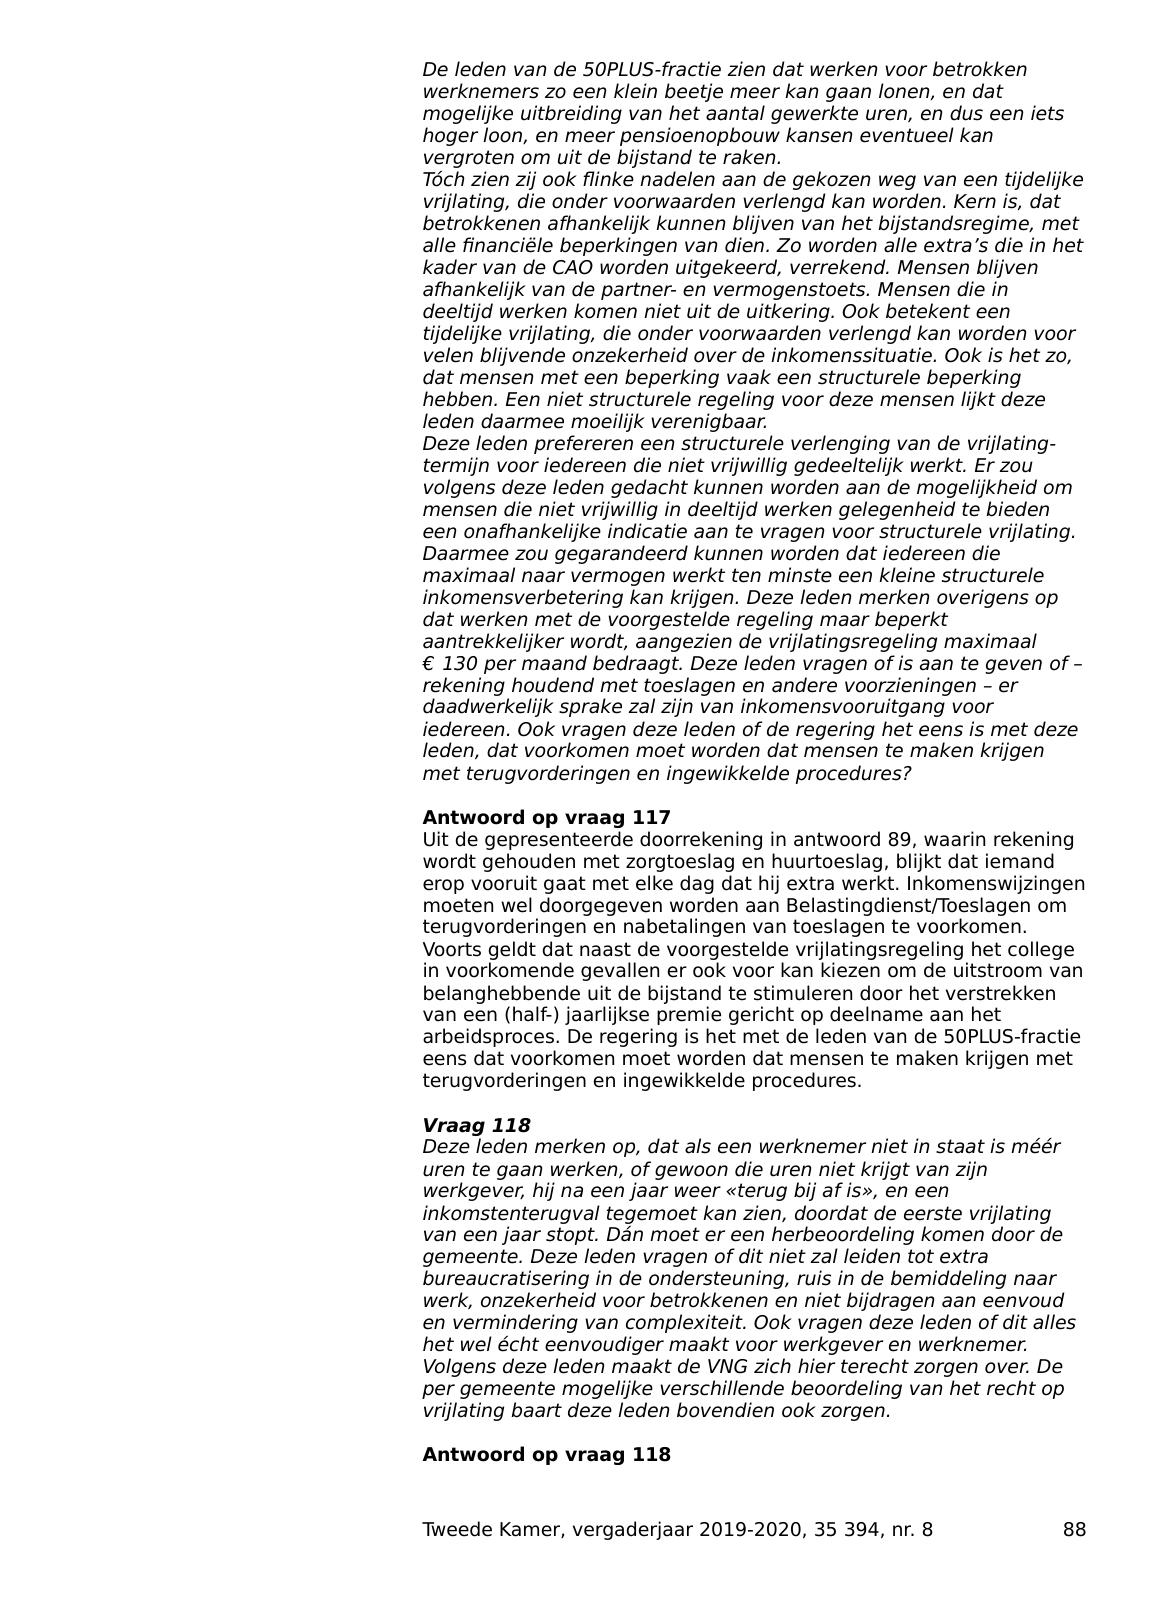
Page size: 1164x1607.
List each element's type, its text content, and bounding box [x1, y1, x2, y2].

text Antwoord op vraag 117 [422, 807, 1087, 828]
text Tóch zien zij ook flinke nadelen aan de gekozen weg van een tijdelijke vrijlating, die onder voorwaarden verlengd kan worden. Kern is, dat betrokkenen afhankelijk kunnen blijven van het bijstandsregime, met alle financiële beperkingen van dien. Zo worden alle extra’s die in het kader van de CAO worden uitgekeerd, verrekend. Mensen blijven afhankelijk van de partner- en vermogenstoets. Mensen die in deeltijd werken komen niet uit de uitkering. Ook betekent een tijdelijke vrijlating, die onder voorwaarden verlengd kan worden voor velen blijvende onzekerheid over de inkomenssituatie. Ook is het zo, dat mensen met een beperking vaak een structurele beperking hebben. Een niet structurele regeling voor deze mensen lijkt deze leden daarmee moeilijk verenigbaar. [422, 169, 1087, 433]
text Uit de gepresenteerde doorrekening in antwoord 89, waarin rekening wordt gehouden met zorgtoeslag en huurtoeslag, blijkt dat iemand erop vooruit gaat met elke dag dat hij extra werkt. Inkomenswijzingen moeten wel doorgegeven worden aan Belastingdienst/Toeslagen om terugvorderingen en nabetalingen van toeslagen te voorkomen. [422, 828, 1087, 938]
text De leden van de 50PLUS-fractie zien dat werken voor betrokken werknemers zo een klein beetje meer kan gaan lonen, en dat mogelijke uitbreiding van het aantal gewerkte uren, en dus een iets hoger loon, en meer pensioenopbouw kansen eventueel kan vergroten om uit de bijstand te raken. [422, 59, 1087, 169]
text Deze leden prefereren een structurele verlenging van de vrijlating-termijn voor iedereen die niet vrijwillig gedeeltelijk werkt. Er zou volgens deze leden gedacht kunnen worden aan de mogelijkheid om mensen die niet vrijwillig in deeltijd werken gelegenheid te bieden een onafhankelijke indicatie aan te vragen voor structurele vrijlating. Daarmee zou gegarandeerd kunnen worden dat iedereen die maximaal naar vermogen werkt ten minste een kleine structurele inkomensverbetering kan krijgen. Deze leden merken overigens op dat werken met de voorgestelde regeling maar beperkt aantrekkelijker wordt, aangezien de vrijlatingsregeling maximaal € 130 per maand bedraagt. Deze leden vragen of is aan te geven of – rekening houdend met toeslagen en andere voorzieningen – er daadwerkelijk sprake zal zijn van inkomensvooruitgang voor iedereen. Ook vragen deze leden of de regering het eens is met deze leden, dat voorkomen moet worden dat mensen te maken krijgen met terugvorderingen en ingewikkelde procedures? [422, 433, 1087, 784]
text Antwoord op vraag 118 [422, 1444, 1087, 1466]
text Voorts geldt dat naast de voorgestelde vrijlatingsregeling het college in voorkomende gevallen er ook voor kan kiezen om de uitstroom van belanghebbende uit de bijstand te stimuleren door het verstrekken van een (half-) jaarlijkse premie gericht op deelname aan het arbeidsproces. De regering is het met de leden van de 50PLUS-fractie eens dat voorkomen moet worden dat mensen te maken krijgen met terugvorderingen en ingewikkelde procedures. [422, 938, 1087, 1092]
text Deze leden merken op, dat als een werknemer niet in staat is méér uren te gaan werken, of gewoon die uren niet krijgt van zijn werkgever, hij na een jaar weer «terug bij af is», en een inkomstenterugval tegemoet kan zien, doordat de eerste vrijlating van een jaar stopt. Dán moet er een herbeoordeling komen door de gemeente. Deze leden vragen of dit niet zal leiden tot extra bureaucratisering in de ondersteuning, ruis in de bemiddeling naar werk, onzekerheid voor betrokkenen en niet bijdragen aan eenvoud en vermindering van complexiteit. Ook vragen deze leden of dit alles het wel écht eenvoudiger maakt voor werkgever en werknemer. Volgens deze leden maakt de VNG zich hier terecht zorgen over. De per gemeente mogelijke verschillende beoordeling van het recht op vrijlating baart deze leden bovendien ook zorgen. [422, 1136, 1087, 1422]
text Vraag 118 [422, 1114, 1087, 1136]
